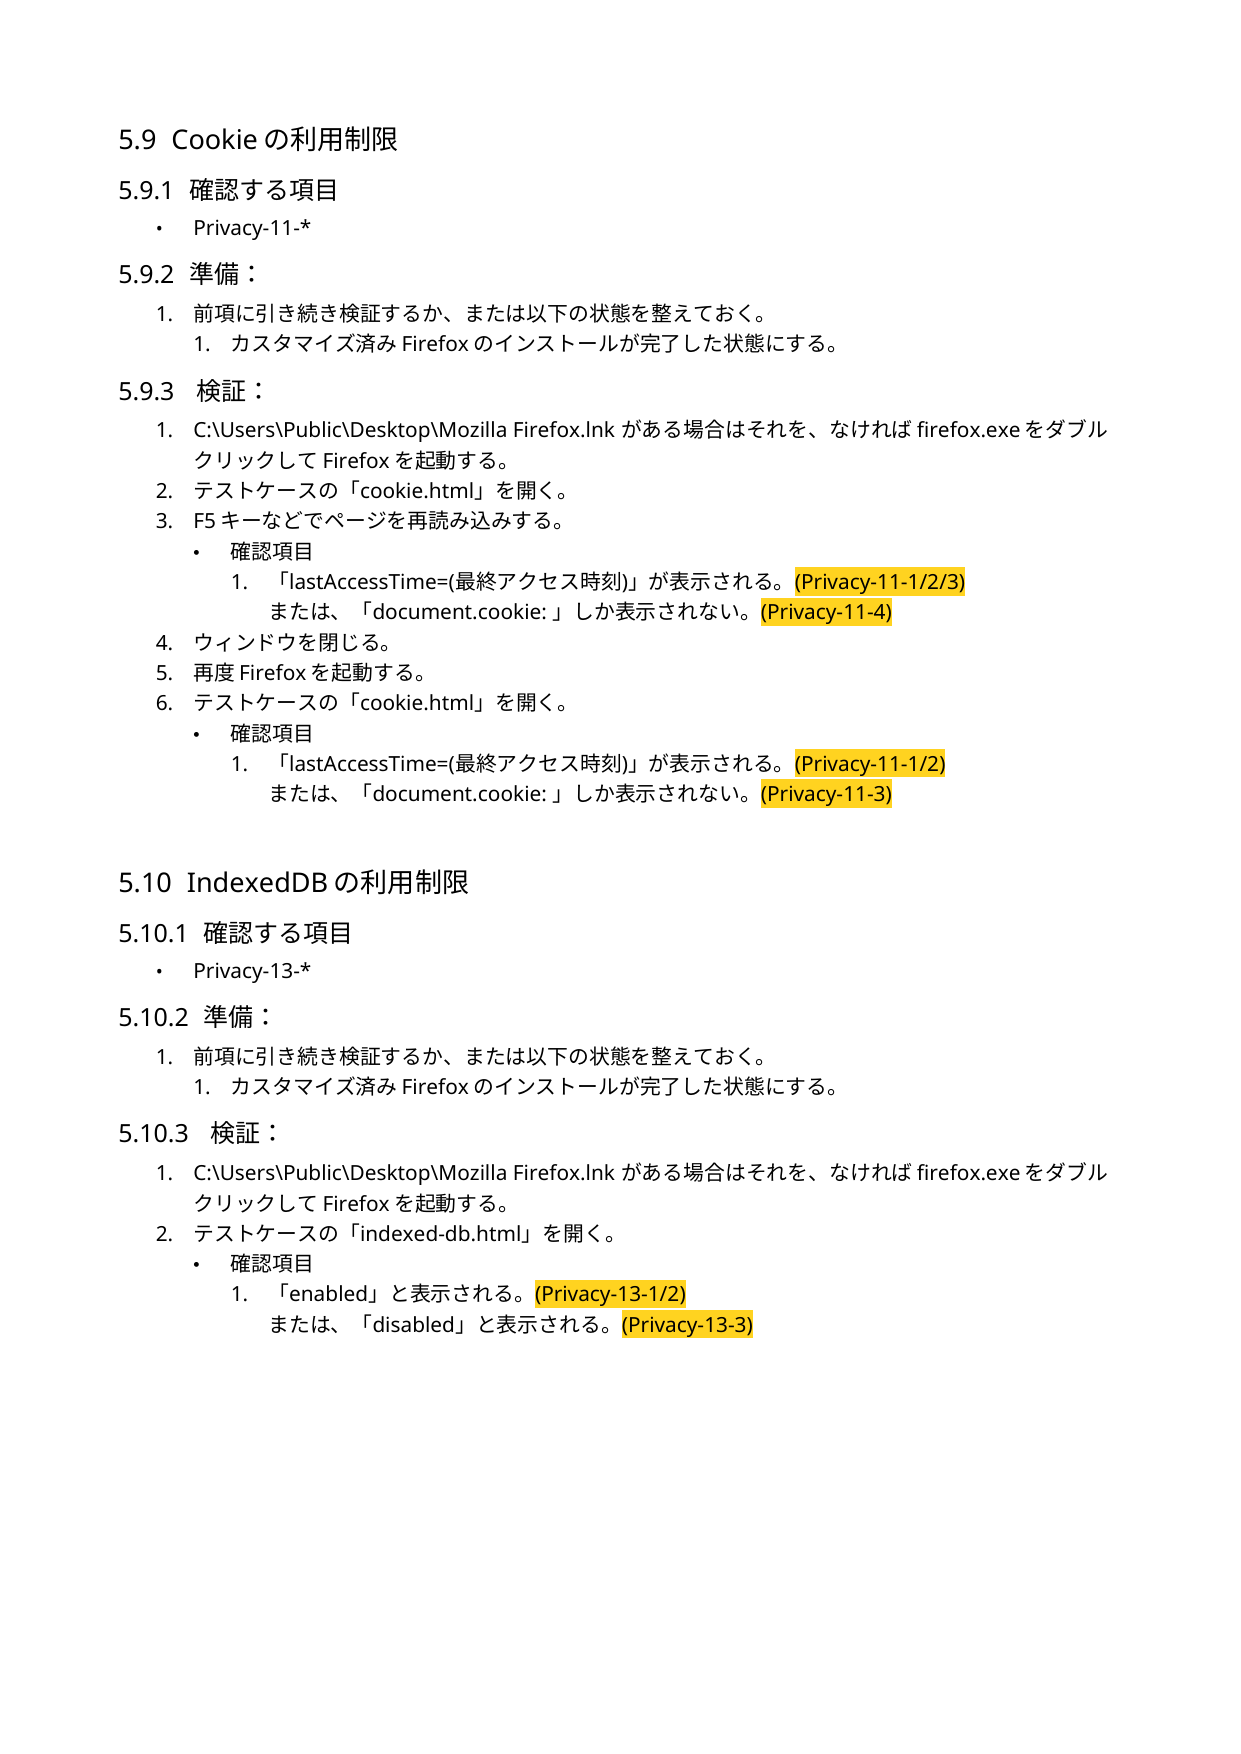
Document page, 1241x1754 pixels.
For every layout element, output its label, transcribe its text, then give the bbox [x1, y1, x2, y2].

list Privacy-13-* [156, 956, 1122, 984]
list 再度Firefoxを起動する。 [156, 656, 1122, 686]
subtitle 準備： [118, 997, 1122, 1034]
list 確認項目 [193, 717, 1122, 747]
subtitle 確認する項目 [118, 171, 1122, 207]
list または、「document.cookie: 」しか表示されない。(Privacy-11-4) [231, 596, 1122, 626]
list テストケースの「cookie.html」を開く。 [156, 474, 1122, 505]
list 前項に引き続き検証するか、または以下の状態を整えておく。 [156, 1040, 1122, 1070]
subtitle 検証： [118, 1114, 1122, 1150]
list C:\Users\Public\Desktop\Mozilla Firefox.lnk がある場合はそれを、なければfirefox.exeをダブルクリックしてFirefoxを起動する。 [156, 414, 1122, 474]
list 「enabled」と表示される。(Privacy-13-1/2) または、「disabled」と表示される。(Privacy-13-3) [231, 1278, 1122, 1338]
subtitle IndexedDBの利用制限 [118, 861, 1122, 900]
list Privacy-11-* [156, 213, 1122, 242]
list または、「document.cookie: 」しか表示されない。(Privacy-11-3) [231, 777, 1122, 808]
list 確認項目 [193, 1247, 1122, 1278]
list C:\Users\Public\Desktop\Mozilla Firefox.lnk がある場合はそれを、なければfirefox.exeをダブルクリックしてFirefoxを起動する。 [156, 1156, 1122, 1217]
list ウィンドウを閉じる。 [156, 626, 1122, 656]
list 「lastAccessTime=(最終アクセス時刻)」が表示される。(Privacy-11-1/2) [231, 747, 1122, 777]
list F5キーなどでページを再読み込みする。 [156, 505, 1122, 535]
list テストケースの「indexed-db.html」を開く。 [156, 1217, 1122, 1247]
subtitle 準備： [118, 255, 1122, 291]
list カスタマイズ済みFirefoxのインストールが完了した状態にする。 [193, 328, 1122, 358]
subtitle Cookieの利用制限 [118, 118, 1122, 157]
list カスタマイズ済みFirefoxのインストールが完了した状態にする。 [193, 1070, 1122, 1101]
list テストケースの「cookie.html」を開く。 [156, 686, 1122, 717]
list 「lastAccessTime=(最終アクセス時刻)」が表示される。(Privacy-11-1/2/3) [231, 565, 1122, 596]
list 確認項目 [193, 535, 1122, 565]
list 前項に引き続き検証するか、または以下の状態を整えておく。 [156, 297, 1122, 328]
subtitle 確認する項目 [118, 913, 1122, 949]
subtitle 検証： [118, 371, 1122, 407]
